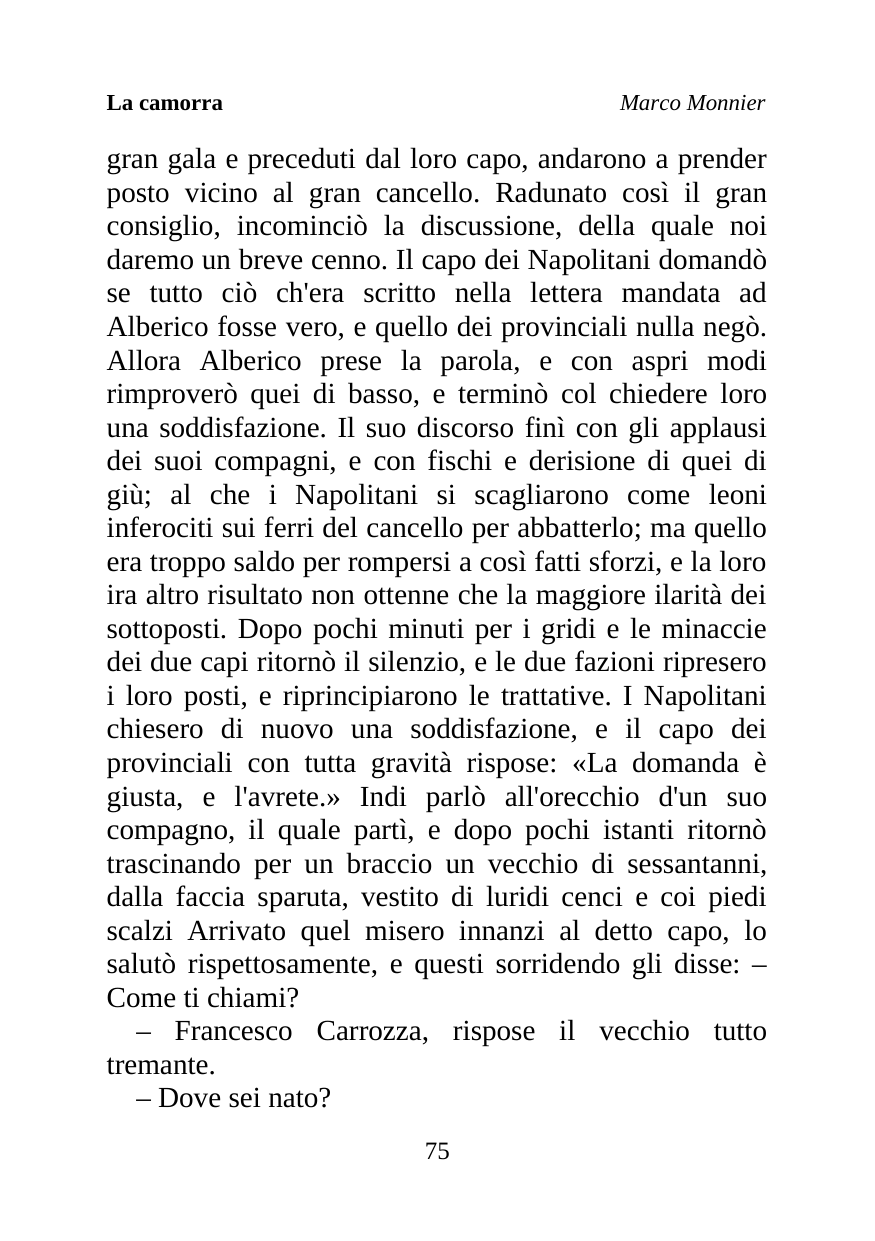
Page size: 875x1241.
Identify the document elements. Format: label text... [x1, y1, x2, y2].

text – Dove sei nato? [106, 1081, 768, 1114]
text – Francesco Carrozza, rispose il vecchio tutto tremante. [106, 1013, 768, 1081]
text gran gala e preceduti dal loro capo, andarono a prender posto vicino al gran cancello. Radunato così il gran consiglio, incominciò la discussione, della quale noi daremo un breve cenno. Il capo dei Napolitani domandò se tutto ciò ch'era scritto nella lettera mandata ad Alberico fosse vero, e quello dei provinciali nulla negò. Allora Alberico prese la parola, e con aspri modi rimproverò quei di basso, e terminò col chiedere loro una soddisfazione. Il suo discorso finì con gli applausi dei suoi compagni, e con fischi e derisione di quei di giù; al che i Napolitani si scagliarono come leoni inferociti sui ferri del cancello per abbatterlo; ma quello era troppo saldo per rompersi a così fatti sforzi, e la loro ira altro risultato non ottenne che la maggiore ilarità dei sottoposti. Dopo pochi minuti per i gridi e le minaccie dei due capi ritornò il silenzio, e le due fazioni ripresero i loro posti, e riprincipiarono le trattative. I Napolitani chiesero di nuovo una soddisfazione, e il capo dei provinciali con tutta gravità rispose: «La domanda è giusta, e l'avrete.» Indi parlò all'orecchio d'un suo compagno, il quale partì, e dopo pochi istanti ritornò trascinando per un braccio un vecchio di sessantanni, dalla faccia sparuta, vestito di luridi cenci e coi piedi scalzi Arrivato quel misero innanzi al detto capo, lo salutò rispettosamente, e questi sorridendo gli disse: – Come ti chiami? [106, 141, 768, 1013]
